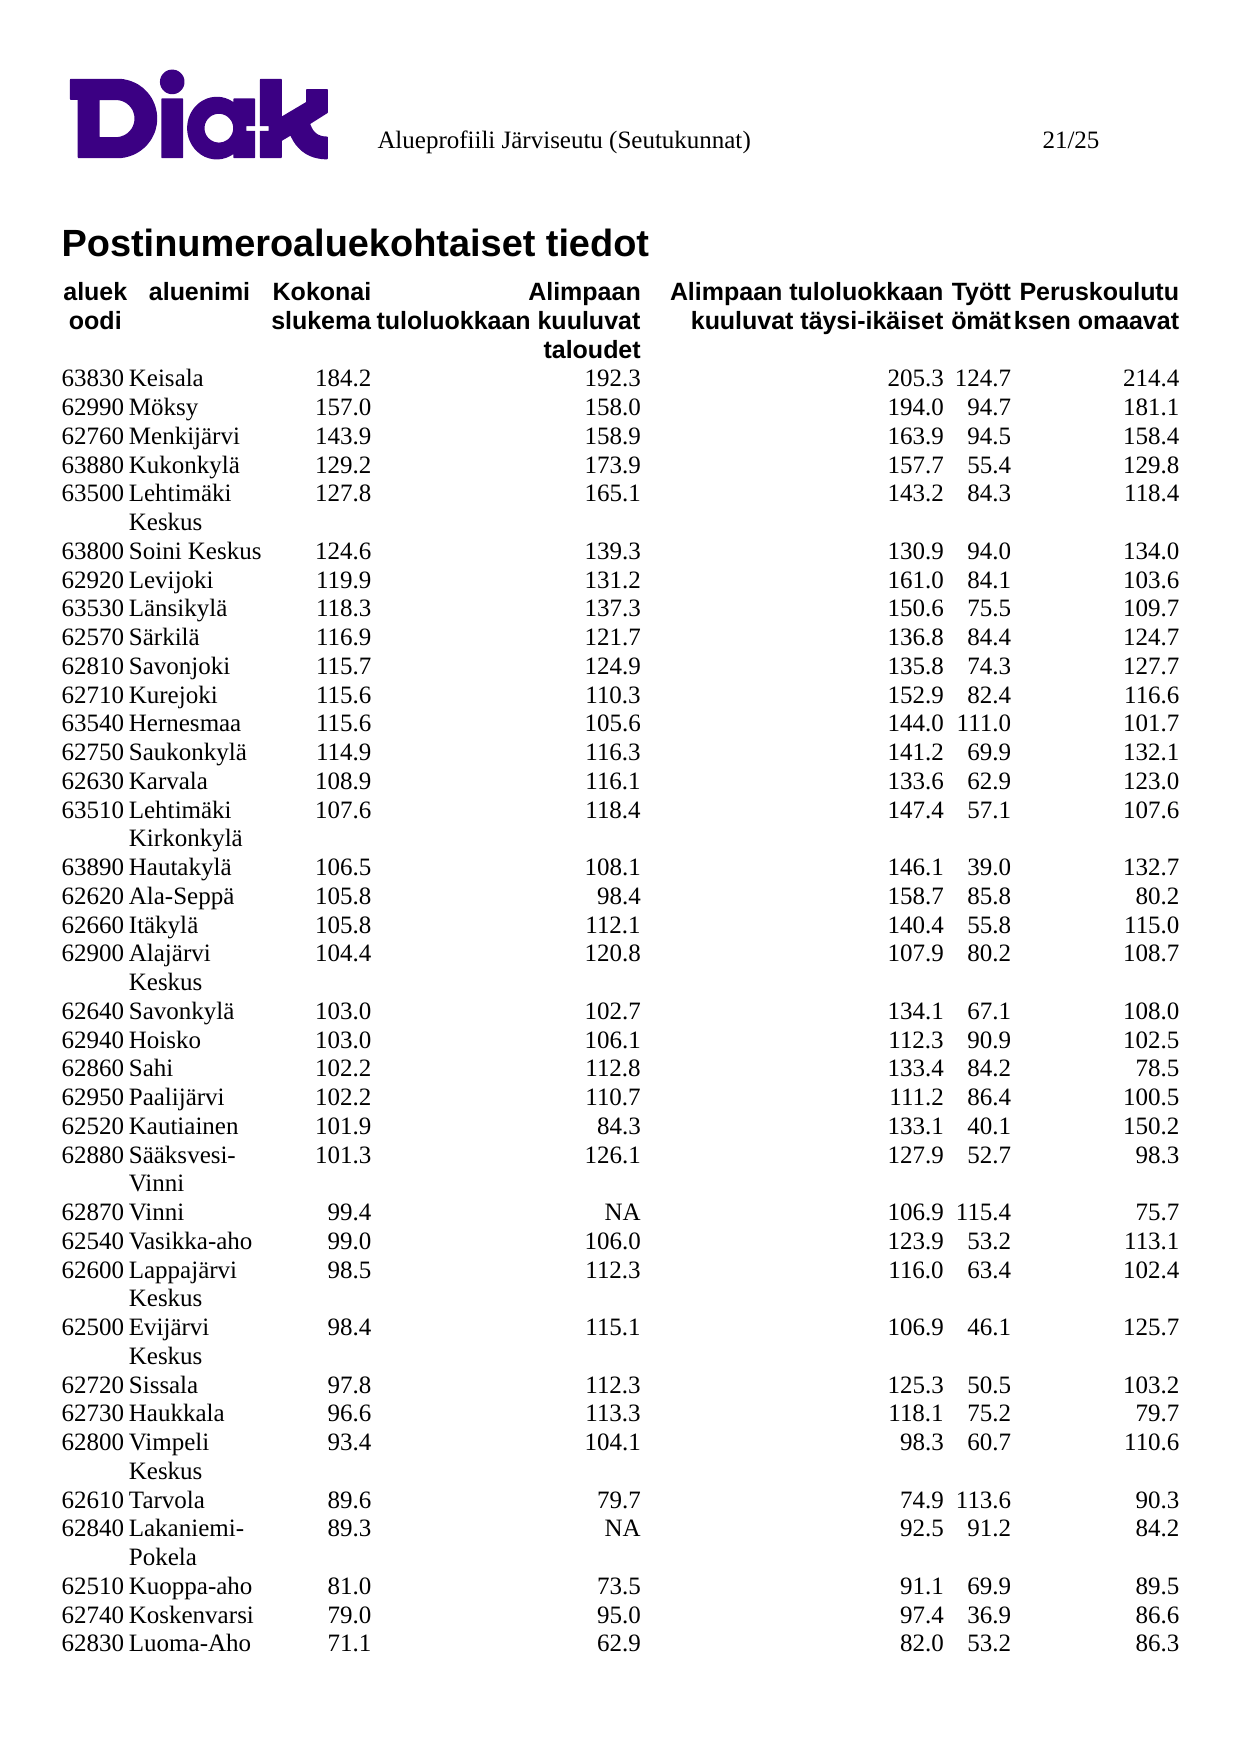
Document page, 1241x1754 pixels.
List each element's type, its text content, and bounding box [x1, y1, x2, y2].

table_cell 115.6 [270, 709, 371, 737]
table_cell 102.5 [1011, 1025, 1179, 1053]
table_cell 103.2 [1011, 1370, 1179, 1398]
table_cell 143.2 [640, 479, 943, 536]
table_cell Sääksvesi-Vinni [129, 1140, 270, 1197]
table_cell 86.4 [943, 1082, 1011, 1111]
table_cell 90.9 [943, 1025, 1011, 1053]
table_cell 98.5 [270, 1255, 371, 1312]
table_cell 104.4 [270, 939, 371, 996]
table_cell 46.1 [943, 1312, 1011, 1370]
table_cell 69.9 [943, 1571, 1011, 1600]
table_cell 86.3 [1011, 1629, 1179, 1657]
table_cell 53.2 [943, 1226, 1011, 1255]
table_cell 124.7 [1011, 622, 1179, 651]
table_cell Lappajärvi Keskus [129, 1255, 270, 1312]
table_cell 137.3 [371, 594, 640, 622]
table_cell 136.8 [640, 622, 943, 651]
table_cell Vasikka-aho [129, 1226, 270, 1255]
table_cell 129.8 [1011, 450, 1179, 478]
table_cell 50.5 [943, 1370, 1011, 1398]
table_cell 53.2 [943, 1629, 1011, 1657]
table_cell 106.5 [270, 852, 371, 881]
table_cell Vimpeli Keskus [129, 1427, 270, 1485]
table_cell 52.7 [943, 1140, 1011, 1197]
table_cell 214.4 [1011, 364, 1179, 392]
table_cell 63540 [61, 709, 129, 737]
table_cell 62920 [61, 565, 129, 593]
table_cell 63880 [61, 450, 129, 478]
table_cell 84.3 [943, 479, 1011, 536]
table_cell Keisala [129, 364, 270, 392]
table_header Alimpaan tuloluokkaan kuuluvat taloudet [371, 277, 640, 363]
table_cell 127.8 [270, 479, 371, 536]
table_cell 94.0 [943, 536, 1011, 565]
table_cell 147.4 [640, 795, 943, 852]
table_cell 89.3 [270, 1514, 371, 1571]
table_cell 62880 [61, 1140, 129, 1197]
table_cell 63800 [61, 536, 129, 565]
table_cell Särkilä [129, 622, 270, 651]
table_cell 63510 [61, 795, 129, 852]
table_cell 106.1 [371, 1025, 640, 1053]
table_cell 84.3 [371, 1111, 640, 1140]
table_cell 84.4 [943, 622, 1011, 651]
table_cell 62840 [61, 1514, 129, 1571]
table_cell 111.0 [943, 709, 1011, 737]
table_cell 102.2 [270, 1082, 371, 1111]
subtitle Postinumeroaluekohtaiset tiedot [61, 221, 1179, 265]
table_cell 115.4 [943, 1197, 1011, 1226]
table_cell 205.3 [640, 364, 943, 392]
table_cell 192.3 [371, 364, 640, 392]
table_cell 67.1 [943, 996, 1011, 1025]
table_cell 79.0 [270, 1600, 371, 1628]
table_cell 132.7 [1011, 852, 1179, 881]
table_cell 71.1 [270, 1629, 371, 1657]
table_cell 116.0 [640, 1255, 943, 1312]
table_cell 108.0 [1011, 996, 1179, 1025]
table_cell 99.0 [270, 1226, 371, 1255]
table_cell 102.4 [1011, 1255, 1179, 1312]
table_cell 100.5 [1011, 1082, 1179, 1111]
table_cell 113.6 [943, 1485, 1011, 1513]
table_cell Alajärvi Keskus [129, 939, 270, 996]
table_cell 123.0 [1011, 766, 1179, 795]
table_cell 124.7 [943, 364, 1011, 392]
table_cell Savonjoki [129, 651, 270, 680]
table_cell 165.1 [371, 479, 640, 536]
table_cell 112.3 [371, 1255, 640, 1312]
table_cell 80.2 [1011, 881, 1179, 910]
table_cell 69.9 [943, 737, 1011, 766]
table_cell 107.6 [270, 795, 371, 852]
table_cell 62720 [61, 1370, 129, 1398]
table_cell 134.0 [1011, 536, 1179, 565]
table_cell 113.3 [371, 1399, 640, 1427]
table_cell 104.1 [371, 1427, 640, 1485]
table_cell 106.0 [371, 1226, 640, 1255]
table_cell 119.9 [270, 565, 371, 593]
table_cell 98.4 [270, 1312, 371, 1370]
table_cell Lehtimäki Kirkonkylä [129, 795, 270, 852]
table_cell 55.8 [943, 910, 1011, 938]
table_header aluenimi [129, 277, 270, 363]
table_cell 62750 [61, 737, 129, 766]
table_cell 60.7 [943, 1427, 1011, 1485]
table_cell Länsikylä [129, 594, 270, 622]
table_cell 110.7 [371, 1082, 640, 1111]
table_cell 39.0 [943, 852, 1011, 881]
table_cell 143.9 [270, 421, 371, 450]
table_cell 161.0 [640, 565, 943, 593]
table_cell Vinni [129, 1197, 270, 1226]
table_cell 131.2 [371, 565, 640, 593]
table_cell 111.2 [640, 1082, 943, 1111]
table_header Työttömät [943, 277, 1011, 363]
table_cell 62900 [61, 939, 129, 996]
table_cell 57.1 [943, 795, 1011, 852]
table_cell 163.9 [640, 421, 943, 450]
table_cell Saukonkylä [129, 737, 270, 766]
table_cell 101.9 [270, 1111, 371, 1140]
table_cell 62520 [61, 1111, 129, 1140]
table_cell Kurejoki [129, 680, 270, 708]
table_cell 108.7 [1011, 939, 1179, 996]
table_cell 86.6 [1011, 1600, 1179, 1628]
table_cell 140.4 [640, 910, 943, 938]
table_cell 94.5 [943, 421, 1011, 450]
table_header Kokonaislukema [270, 277, 371, 363]
table_cell 158.9 [371, 421, 640, 450]
table_cell 63.4 [943, 1255, 1011, 1312]
table_cell Möksy [129, 392, 270, 421]
table_cell 103.6 [1011, 565, 1179, 593]
table_cell Sissala [129, 1370, 270, 1398]
table_cell 146.1 [640, 852, 943, 881]
table_cell 63530 [61, 594, 129, 622]
table_cell 62810 [61, 651, 129, 680]
table_cell 62630 [61, 766, 129, 795]
table_cell 62760 [61, 421, 129, 450]
table_cell 80.2 [943, 939, 1011, 996]
table_cell 150.2 [1011, 1111, 1179, 1140]
table_cell 157.0 [270, 392, 371, 421]
table_cell 81.0 [270, 1571, 371, 1600]
table_cell 62950 [61, 1082, 129, 1111]
table_cell 62.9 [371, 1629, 640, 1657]
table_cell 84.1 [943, 565, 1011, 593]
table_cell 112.3 [640, 1025, 943, 1053]
table_cell 105.8 [270, 910, 371, 938]
table_cell 91.1 [640, 1571, 943, 1600]
table_cell 132.1 [1011, 737, 1179, 766]
table_cell 127.7 [1011, 651, 1179, 680]
table_cell Karvala [129, 766, 270, 795]
table_cell 62730 [61, 1399, 129, 1427]
table_cell 89.5 [1011, 1571, 1179, 1600]
table_cell 63890 [61, 852, 129, 881]
table_cell 129.2 [270, 450, 371, 478]
table_cell 93.4 [270, 1427, 371, 1485]
table_cell 107.6 [1011, 795, 1179, 852]
table_cell 62620 [61, 881, 129, 910]
table_cell 133.4 [640, 1054, 943, 1082]
table_cell 40.1 [943, 1111, 1011, 1140]
table_cell Kuoppa-aho [129, 1571, 270, 1600]
table_cell 118.3 [270, 594, 371, 622]
table_cell 113.1 [1011, 1226, 1179, 1255]
table_cell 101.7 [1011, 709, 1179, 737]
table_cell 115.0 [1011, 910, 1179, 938]
table_cell 115.6 [270, 680, 371, 708]
table_cell Savonkylä [129, 996, 270, 1025]
table_cell 108.9 [270, 766, 371, 795]
table_cell 62640 [61, 996, 129, 1025]
table_cell Luoma-Aho [129, 1629, 270, 1657]
table_cell Haukkala [129, 1399, 270, 1427]
table_cell 158.0 [371, 392, 640, 421]
table_cell Menkijärvi [129, 421, 270, 450]
table_cell 94.7 [943, 392, 1011, 421]
table_cell Kautiainen [129, 1111, 270, 1140]
table_cell 105.8 [270, 881, 371, 910]
table_cell 92.5 [640, 1514, 943, 1571]
table_cell 105.6 [371, 709, 640, 737]
table_cell Lehtimäki Keskus [129, 479, 270, 536]
table_cell 75.5 [943, 594, 1011, 622]
table_cell 90.3 [1011, 1485, 1179, 1513]
table_cell 124.6 [270, 536, 371, 565]
table_cell 158.4 [1011, 421, 1179, 450]
table_cell 133.6 [640, 766, 943, 795]
table_cell Itäkylä [129, 910, 270, 938]
table_cell 133.1 [640, 1111, 943, 1140]
table_cell 120.8 [371, 939, 640, 996]
table_cell 103.0 [270, 1025, 371, 1053]
table_cell 62990 [61, 392, 129, 421]
table_cell 82.4 [943, 680, 1011, 708]
table_cell 98.4 [371, 881, 640, 910]
table_cell 134.1 [640, 996, 943, 1025]
table_cell 112.8 [371, 1054, 640, 1082]
table_cell 102.2 [270, 1054, 371, 1082]
table_cell 62540 [61, 1226, 129, 1255]
table_cell 194.0 [640, 392, 943, 421]
table_cell 62800 [61, 1427, 129, 1485]
table_cell 115.1 [371, 1312, 640, 1370]
table_cell 127.9 [640, 1140, 943, 1197]
table_cell Soini Keskus [129, 536, 270, 565]
table_cell 116.1 [371, 766, 640, 795]
table_cell 75.7 [1011, 1197, 1179, 1226]
table_cell 62500 [61, 1312, 129, 1370]
table_cell Hautakylä [129, 852, 270, 881]
table_cell Evijärvi Keskus [129, 1312, 270, 1370]
table_cell 173.9 [371, 450, 640, 478]
table_cell 79.7 [371, 1485, 640, 1513]
table_cell 95.0 [371, 1600, 640, 1628]
table_cell 62830 [61, 1629, 129, 1657]
table_cell 55.4 [943, 450, 1011, 478]
table_cell Sahi [129, 1054, 270, 1082]
table_cell 112.1 [371, 910, 640, 938]
table_cell 63830 [61, 364, 129, 392]
table_cell 116.6 [1011, 680, 1179, 708]
table_cell 36.9 [943, 1600, 1011, 1628]
table_cell 130.9 [640, 536, 943, 565]
table_header aluekoodi [61, 277, 129, 363]
table_cell 106.9 [640, 1312, 943, 1370]
table_cell 181.1 [1011, 392, 1179, 421]
table_cell 62660 [61, 910, 129, 938]
table_cell 118.1 [640, 1399, 943, 1427]
table_cell Tarvola [129, 1485, 270, 1513]
table_cell 84.2 [943, 1054, 1011, 1082]
table_cell 62940 [61, 1025, 129, 1053]
table_cell 99.4 [270, 1197, 371, 1226]
table_header Peruskoulutuksen omaavat [1011, 277, 1179, 363]
table_cell 75.2 [943, 1399, 1011, 1427]
table_cell Hernesmaa [129, 709, 270, 737]
table_cell 84.2 [1011, 1514, 1179, 1571]
table_cell 157.7 [640, 450, 943, 478]
table_cell 73.5 [371, 1571, 640, 1600]
table_cell 116.3 [371, 737, 640, 766]
table_cell Ala-Seppä [129, 881, 270, 910]
table_cell 89.6 [270, 1485, 371, 1513]
table_cell Koskenvarsi [129, 1600, 270, 1628]
table_cell 98.3 [640, 1427, 943, 1485]
table_cell 144.0 [640, 709, 943, 737]
table_cell 152.9 [640, 680, 943, 708]
table_cell Paalijärvi [129, 1082, 270, 1111]
table_cell 121.7 [371, 622, 640, 651]
table_cell 102.7 [371, 996, 640, 1025]
table_cell 78.5 [1011, 1054, 1179, 1082]
table_cell 135.8 [640, 651, 943, 680]
table_cell 63500 [61, 479, 129, 536]
table_cell 108.1 [371, 852, 640, 881]
table_cell 125.7 [1011, 1312, 1179, 1370]
table_cell NA [371, 1514, 640, 1571]
table_cell 116.9 [270, 622, 371, 651]
table_cell 107.9 [640, 939, 943, 996]
table_cell 62600 [61, 1255, 129, 1312]
table_cell 62740 [61, 1600, 129, 1628]
table_cell 62860 [61, 1054, 129, 1082]
table_cell 141.2 [640, 737, 943, 766]
table_cell 91.2 [943, 1514, 1011, 1571]
table_cell 62510 [61, 1571, 129, 1600]
table_cell 79.7 [1011, 1399, 1179, 1427]
table_cell 96.6 [270, 1399, 371, 1427]
table_cell 62570 [61, 622, 129, 651]
table_cell 74.3 [943, 651, 1011, 680]
table_cell 110.6 [1011, 1427, 1179, 1485]
table_cell 74.9 [640, 1485, 943, 1513]
table_cell 184.2 [270, 364, 371, 392]
table_header Alimpaan tuloluokkaan kuuluvat täysi-ikäiset [640, 277, 943, 363]
table_cell 62610 [61, 1485, 129, 1513]
table_cell 97.4 [640, 1600, 943, 1628]
table_cell Lakaniemi-Pokela [129, 1514, 270, 1571]
table_cell 82.0 [640, 1629, 943, 1657]
table_cell Kukonkylä [129, 450, 270, 478]
table_cell 85.8 [943, 881, 1011, 910]
table_cell 124.9 [371, 651, 640, 680]
table_cell 118.4 [371, 795, 640, 852]
table_cell 62710 [61, 680, 129, 708]
table_cell 126.1 [371, 1140, 640, 1197]
table_cell 123.9 [640, 1226, 943, 1255]
table_cell 125.3 [640, 1370, 943, 1398]
table_cell Levijoki [129, 565, 270, 593]
table_cell 101.3 [270, 1140, 371, 1197]
table_cell Hoisko [129, 1025, 270, 1053]
table_cell 98.3 [1011, 1140, 1179, 1197]
table_cell 112.3 [371, 1370, 640, 1398]
table_cell 106.9 [640, 1197, 943, 1226]
table_cell 110.3 [371, 680, 640, 708]
table_cell NA [371, 1197, 640, 1226]
table_cell 158.7 [640, 881, 943, 910]
table_cell 118.4 [1011, 479, 1179, 536]
table_cell 150.6 [640, 594, 943, 622]
table_cell 114.9 [270, 737, 371, 766]
table_cell 62.9 [943, 766, 1011, 795]
table_cell 109.7 [1011, 594, 1179, 622]
table_cell 139.3 [371, 536, 640, 565]
table_cell 103.0 [270, 996, 371, 1025]
table_cell 115.7 [270, 651, 371, 680]
table_cell 62870 [61, 1197, 129, 1226]
table_cell 97.8 [270, 1370, 371, 1398]
